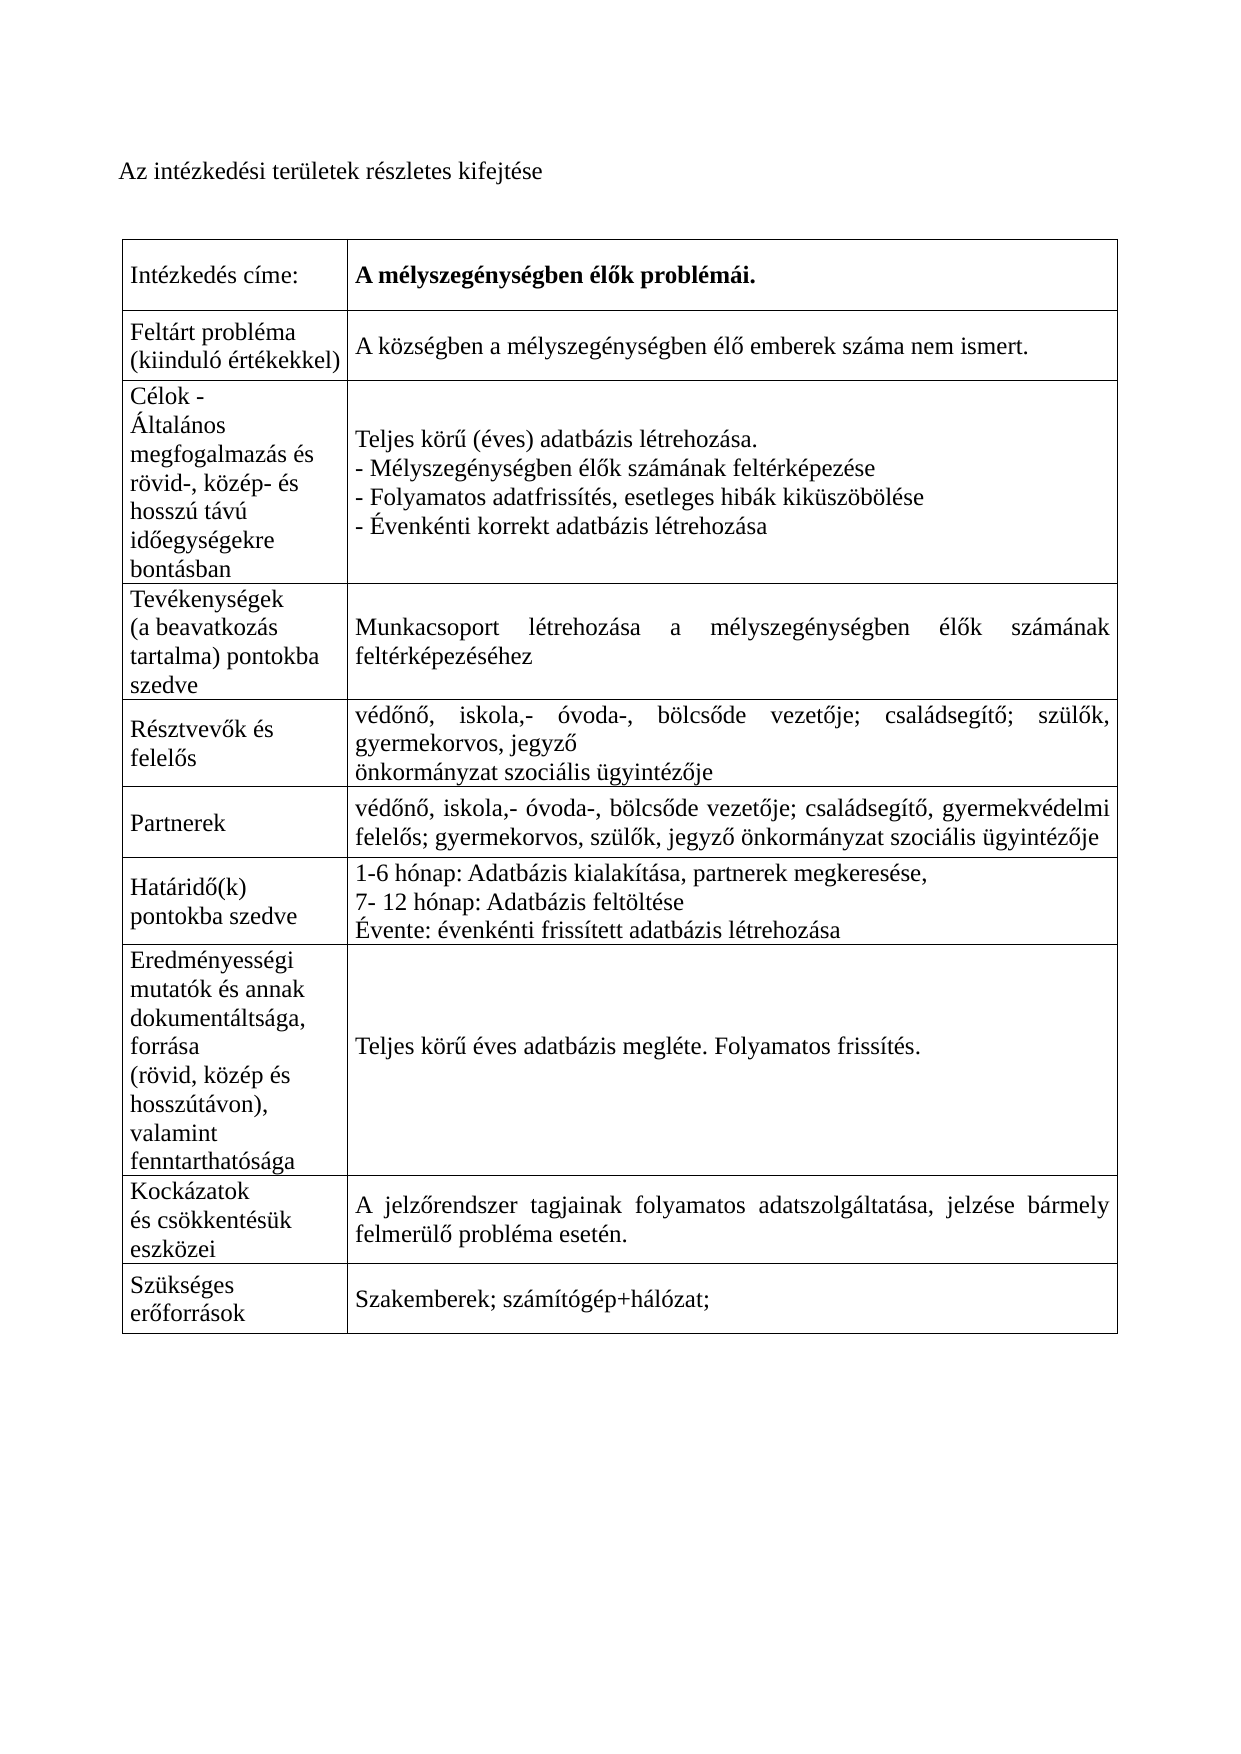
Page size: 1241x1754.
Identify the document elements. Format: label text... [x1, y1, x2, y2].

table_cell Feltárt probléma (kiinduló értékekkel) [123, 311, 347, 380]
table_cell Határidő(k) pontokba szedve [123, 858, 347, 944]
table_cell Teljes körű (éves) adatbázis létrehozása. - Mélyszegénységben élők számának feltérképezése - Folyamatos adatfrissítés, esetleges hibák kiküszöbölése - Évenkénti korrekt adatbázis létrehozása [348, 381, 1117, 583]
table_cell Partnerek [123, 787, 347, 857]
table_cell Célok - Általános megfogalmazás és rövid-, közép- és hosszú távú időegységekre bontásban [123, 381, 347, 583]
table_cell védőnő, iskola,- óvoda-, bölcsőde vezetője; családsegítő, gyermekvédelmi felelős; gyermekorvos, szülők, jegyző önkormányzat szociális ügyintézője [348, 787, 1117, 857]
table_cell Munkacsoport létrehozása a mélyszegénységben élők számának feltérképezéséhez [348, 584, 1117, 699]
table_cell Szakemberek; számítógép+hálózat; [348, 1264, 1117, 1333]
table_cell Eredményességi mutatók és annak dokumentáltsága, forrása (rövid, közép és hosszútávon), valamint fenntarthatósága [123, 945, 347, 1175]
table_cell A jelzőrendszer tagjainak folyamatos adatszolgáltatása, jelzése bármely felmerülő probléma esetén. [348, 1176, 1117, 1262]
table_cell Szükséges erőforrások [123, 1264, 347, 1333]
table_header Intézkedés címe: [123, 240, 347, 309]
table_cell Teljes körű éves adatbázis megléte. Folyamatos frissítés. [348, 945, 1117, 1175]
table_cell Résztvevők és felelős [123, 700, 347, 786]
table_cell Kockázatok és csökkentésük eszközei [123, 1176, 347, 1262]
table_cell Tevékenységek (a beavatkozás tartalma) pontokba szedve [123, 584, 347, 699]
text Az intézkedési területek részletes kifejtése [118, 156, 1122, 185]
table_cell 1-6 hónap: Adatbázis kialakítása, partnerek megkeresése, 7- 12 hónap: Adatbázis feltöltése Évente: évenkénti frissített adatbázis létrehozása [348, 858, 1117, 944]
table_cell védőnő, iskola,- óvoda-, bölcsőde vezetője; családsegítő; szülők, gyermekorvos, jegyző önkormányzat szociális ügyintézője [348, 700, 1117, 786]
table_cell A községben a mélyszegénységben élő emberek száma nem ismert. [348, 311, 1117, 380]
table_header A mélyszegénységben élők problémái. [348, 240, 1117, 309]
